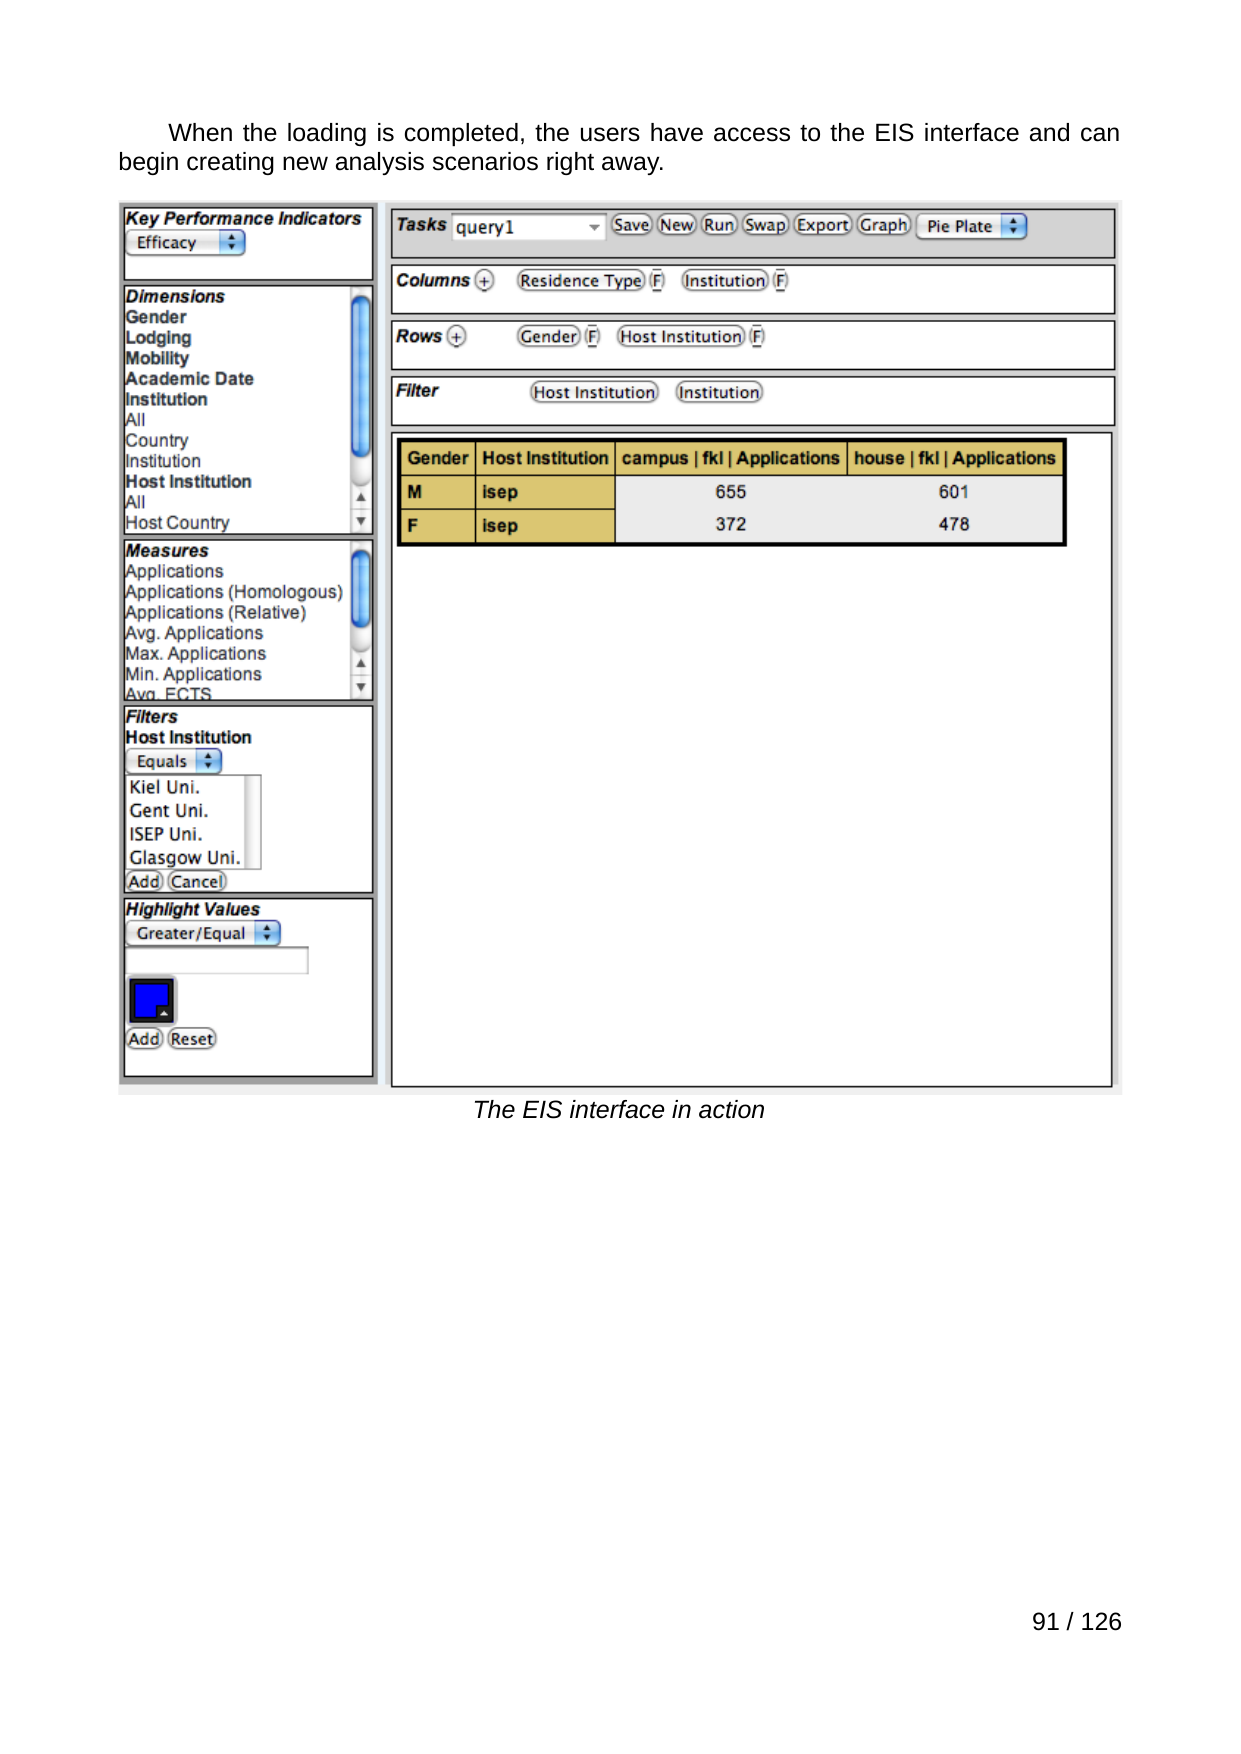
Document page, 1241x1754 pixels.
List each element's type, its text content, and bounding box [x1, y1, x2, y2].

text The EIS interface in action [118, 1095, 1122, 1123]
text When the loading is completed, the users have access to the EIS interface and can begin creating new analysis scenarios right away. [118, 118, 1122, 176]
picture [118, 200, 1123, 1095]
